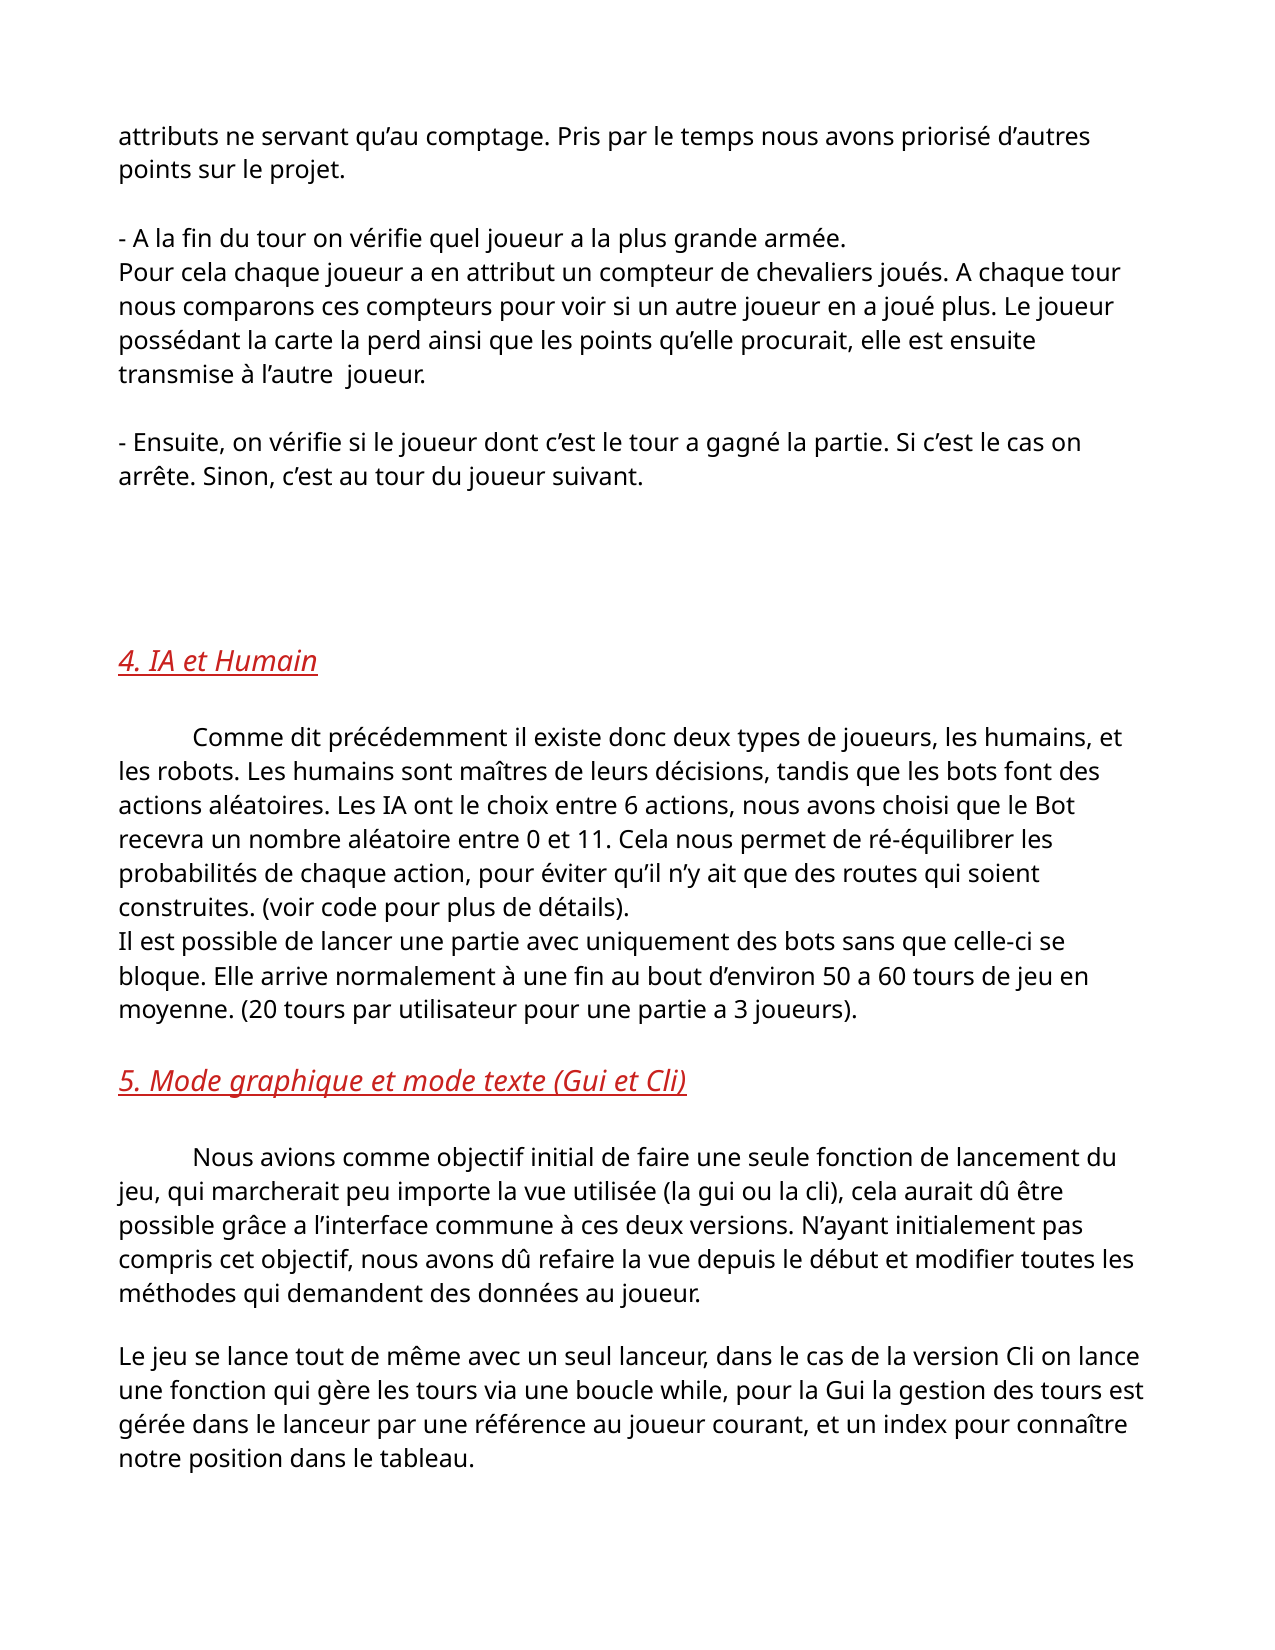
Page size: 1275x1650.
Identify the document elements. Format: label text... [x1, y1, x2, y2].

text Le jeu se lance tout de même avec un seul lanceur, dans le cas de la version Cli on lance une fonction qui gère les tours via une boucle while, pour la Gui la gestion des tours est gérée dans le lanceur par une référence au joueur courant, et un index pour connaître notre position dans le tableau. [118, 1339, 1157, 1475]
text Il est possible de lancer une partie avec uniquement des bots sans que celle-ci se bloque. Elle arrive normalement à une fin au bout d’environ 50 a 60 tours de jeu en moyenne. (20 tours par utilisateur pour une partie a 3 joueurs). [118, 924, 1157, 1026]
text - A la fin du tour on vérifie quel joueur a la plus grande armée. [118, 220, 1157, 254]
text 4. IA et Humain [118, 640, 1157, 680]
text Nous avions comme objectif initial de faire une seule fonction de lancement du jeu, qui marcherait peu importe la vue utilisée (la gui ou la cli), cela aurait dû être possible grâce a l’interface commune à ces deux versions. N’ayant initialement pas compris cet objectif, nous avons dû refaire la vue depuis le début et modifier toutes les méthodes qui demandent des données au joueur. [118, 1140, 1157, 1310]
text Pour cela chaque joueur a en attribut un compteur de chevaliers joués. A chaque tour nous comparons ces compteurs pour voir si un autre joueur en a joué plus. Le joueur possédant la carte la perd ainsi que les points qu’elle procurait, elle est ensuite transmise à l’autre joueur. [118, 254, 1157, 391]
text attributs ne servant qu’au comptage. Pris par le temps nous avons priorisé d’autres points sur le projet. [118, 118, 1157, 186]
text Comme dit précédemment il existe donc deux types de joueurs, les humains, et les robots. Les humains sont maîtres de leurs décisions, tandis que les bots font des actions aléatoires. Les IA ont le choix entre 6 actions, nous avons choisi que le Bot recevra un nombre aléatoire entre 0 et 11. Cela nous permet de ré-équilibrer les probabilités de chaque action, pour éviter qu’il n’y ait que des routes qui soient construites. (voir code pour plus de détails). [118, 720, 1157, 924]
text - Ensuite, on vérifie si le joueur dont c’est le tour a gagné la partie. Si c’est le cas on arrête. Sinon, c’est au tour du joueur suivant. [118, 425, 1157, 493]
text 5. Mode graphique et mode texte (Gui et Cli) [118, 1060, 1157, 1100]
